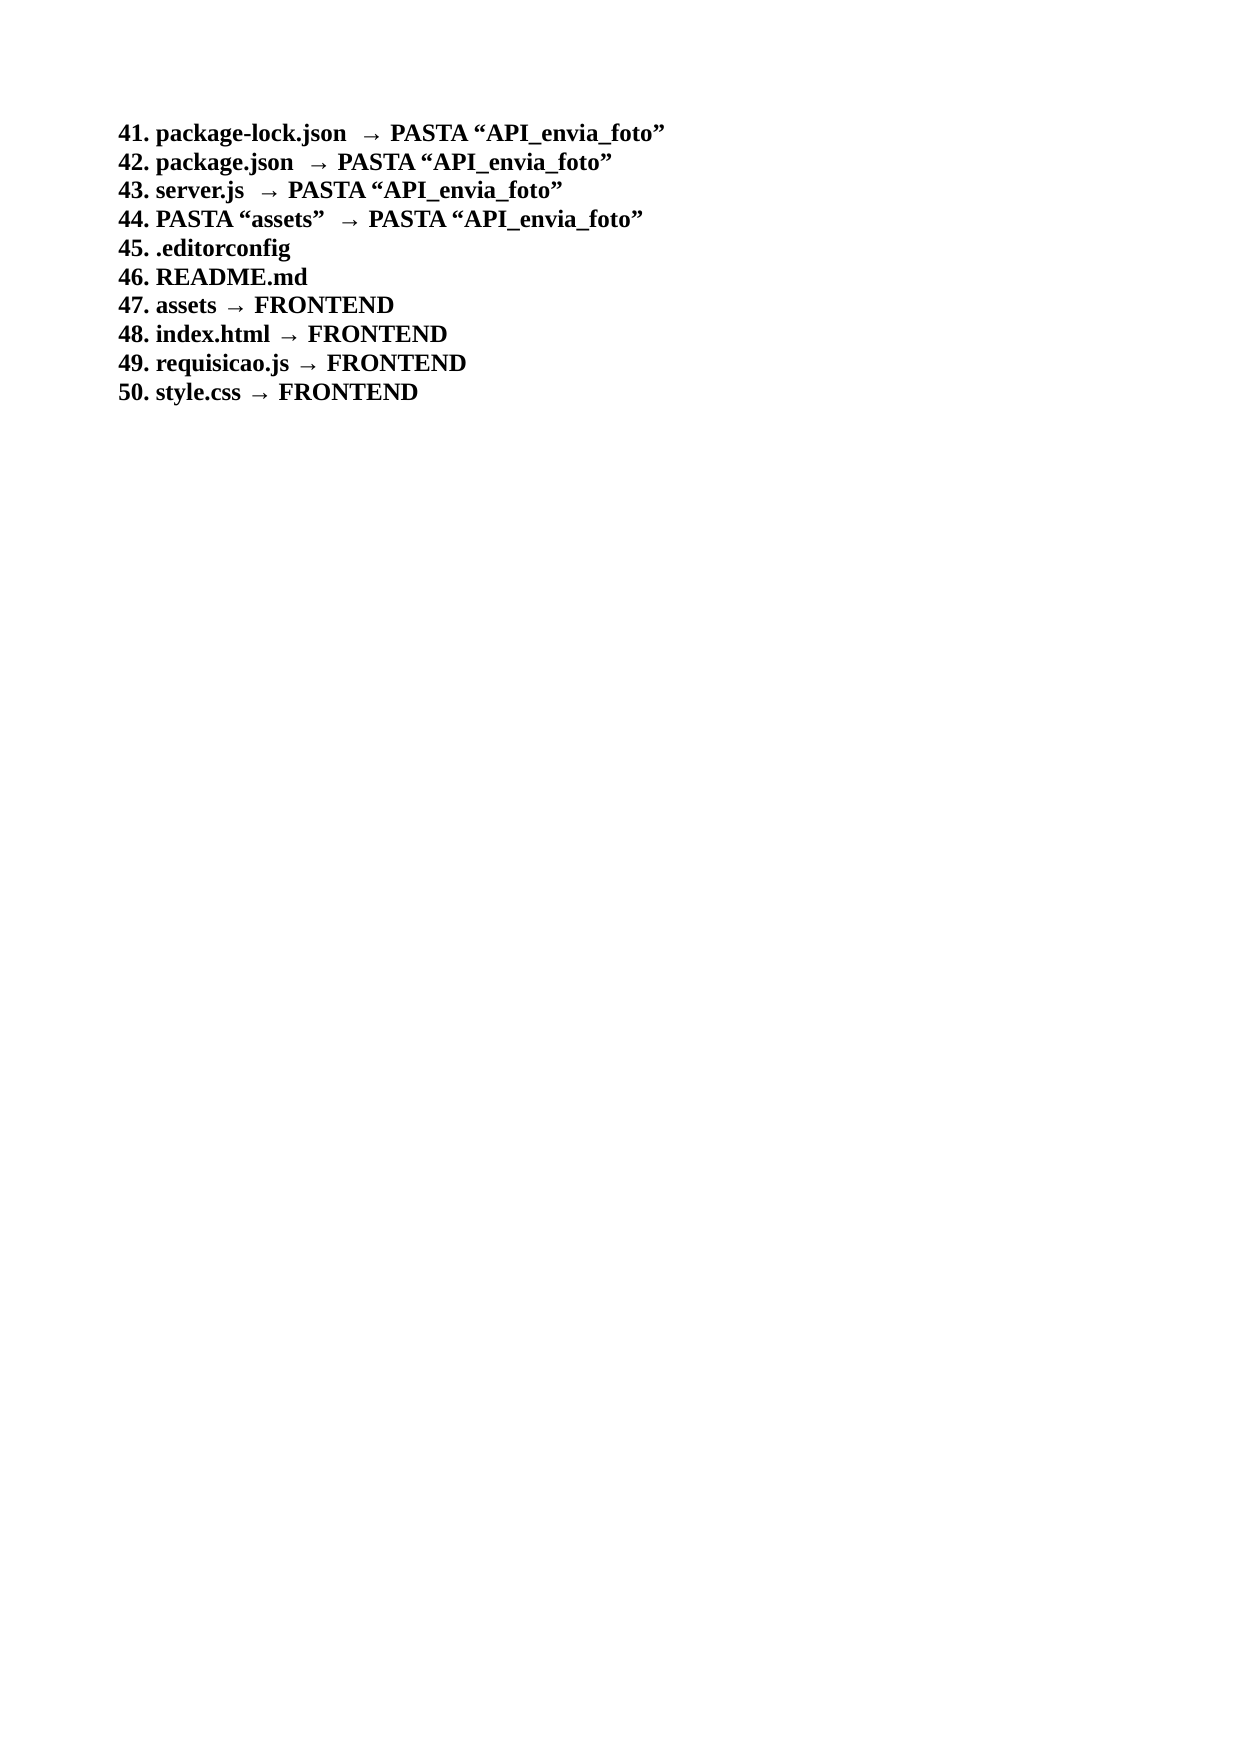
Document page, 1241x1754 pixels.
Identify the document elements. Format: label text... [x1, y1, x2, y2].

text 46. README.md [118, 262, 1122, 291]
text 48. index.html → FRONTEND [118, 319, 1122, 348]
text 42. package.json → PASTA “API_envia_foto” [118, 147, 1122, 176]
text 50. style.css → FRONTEND [118, 377, 1122, 406]
text 45. .editorconfig [118, 233, 1122, 262]
text 47. assets → FRONTEND [118, 291, 1122, 319]
text 49. requisicao.js → FRONTEND [118, 348, 1122, 377]
text 43. server.js → PASTA “API_envia_foto” [118, 176, 1122, 204]
text 44. PASTA “assets” → PASTA “API_envia_foto” [118, 204, 1122, 233]
text 41. package-lock.json → PASTA “API_envia_foto” [118, 118, 1122, 147]
